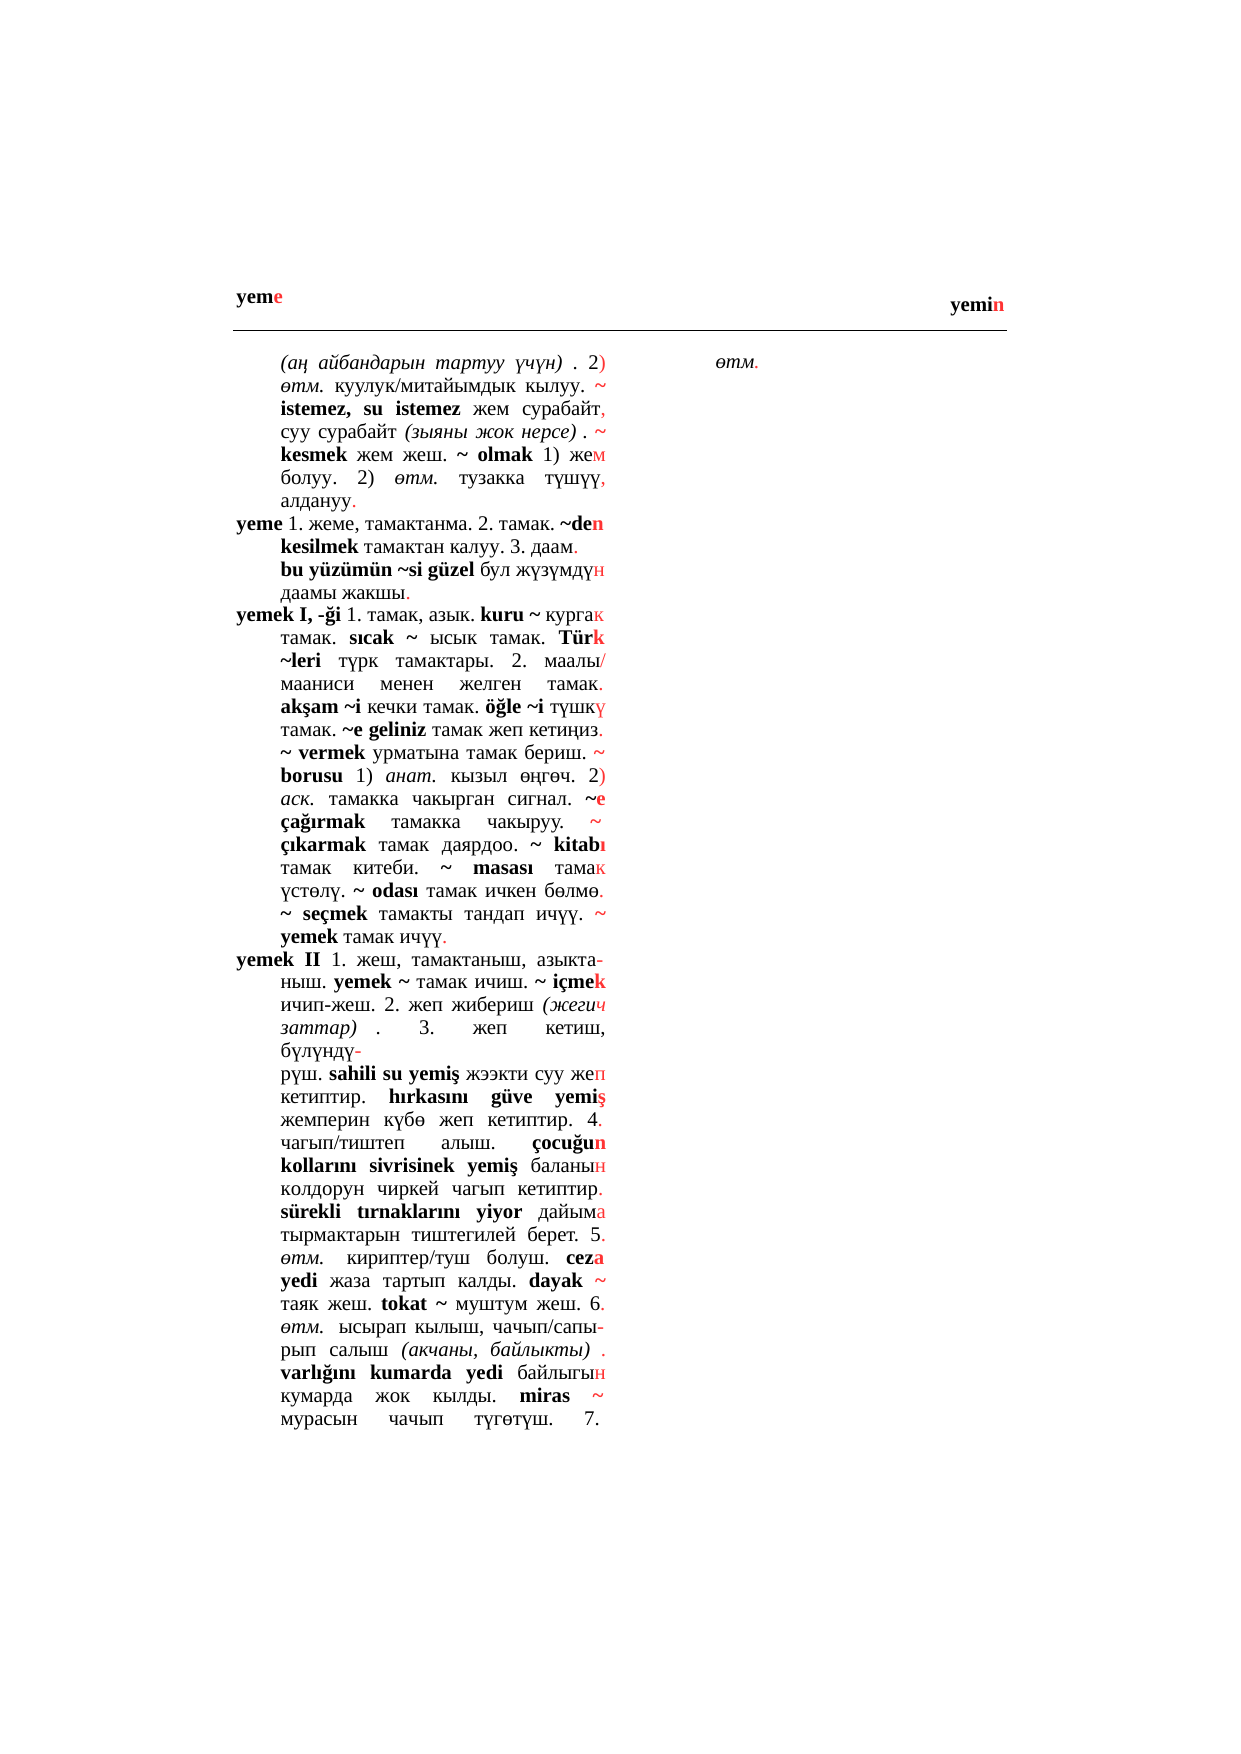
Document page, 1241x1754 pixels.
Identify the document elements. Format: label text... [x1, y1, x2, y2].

text рүш. sahili su yemiş жээкти суу жеп кетиптир. hırkasını güve yemiş жемперин күбө жеп кетиптир. 4. [280, 1062, 606, 1131]
text (аң айбандарын тартуу үчүн) . 2) өтм. куулук/митайымдык кылуу. ~ istemez, su istemez жем сурабайт, суу сурабайт (зыяны жок нерсе) . ~ kesmek жем жеш. ~ olmak 1) жем болуу. 2) өтм. тузакка түшүү, алдануу. [280, 350, 606, 512]
text ~ vermek урматына тамак бериш. ~ [280, 741, 606, 764]
text sürekli tırnaklarını yiyor дайыма тырмактарын тиштегилей берет. 5. өтм. кириптер/туш болуш. ceza [280, 1200, 606, 1269]
text yeme [236, 284, 283, 308]
text yemin [889, 292, 1065, 316]
text yeme 1. жеме, тамактанма. 2. тамак. ~den kesilmek тамактан калуу. 3. даам. [236, 512, 606, 558]
text çıkarmak тамак даярдоо. ~ kitabı тамак китеби. ~ masası тамак үстөлү. ~ odası тамак ичкен бөлмө. [280, 833, 606, 902]
text bu yüzümün ~si güzel бул жүзүмдүн даамы жакшы. [280, 558, 604, 604]
text чагып/тиштеп алыш. çocuğun kollarını sivrisinek yemiş баланын колдорун чиркей чагып кетиптир. [280, 1131, 606, 1200]
text тамак. sıcak ~ ысык тамак. Türk [280, 626, 606, 649]
text yemek II 1. жеш, тамактаныш, азыкта- [236, 948, 606, 971]
text akşam ~i кечки тамак. öğle ~i түшкү тамак. ~e geliniz тамак жеп кетиңиз. [280, 695, 606, 741]
text borusu 1) анат. кызыл өңгөч. 2) аск. тамакка чакырган сигнал. ~e çağırmak тамакка чакыруу. ~ [280, 764, 606, 833]
text ~ seçmek тамакты тандап ичүү. ~ yemek тамак ичүү. [280, 902, 606, 948]
text ныш. yemek ~ тамак ичиш. ~ içmek ичип-жеш. 2. жеп жибериш (жегич заттар) . 3. жеп кетиш, бүлүндү- [280, 971, 606, 1062]
text рып салыш (акчаны, байлыкты) . varlığını kumarda yedi байлыгын кумарда жок кылды. miras ~ [280, 1338, 606, 1407]
text мурасын чачып түгөтүш. 7. [280, 1407, 600, 1429]
text ~leri түрк тамактары. 2. маалы/ мааниси менен желген тамак. [280, 649, 606, 695]
text yemek I, -ği 1. тамак, азык. kuru ~ кургак [236, 604, 606, 626]
text өтм. [715, 350, 1059, 373]
text yedi жаза тартып калды. dayak ~ таяк жеш. tokat ~ муштум жеш. 6. өтм. ысырап кылыш, чачып/сапы- [280, 1269, 606, 1338]
